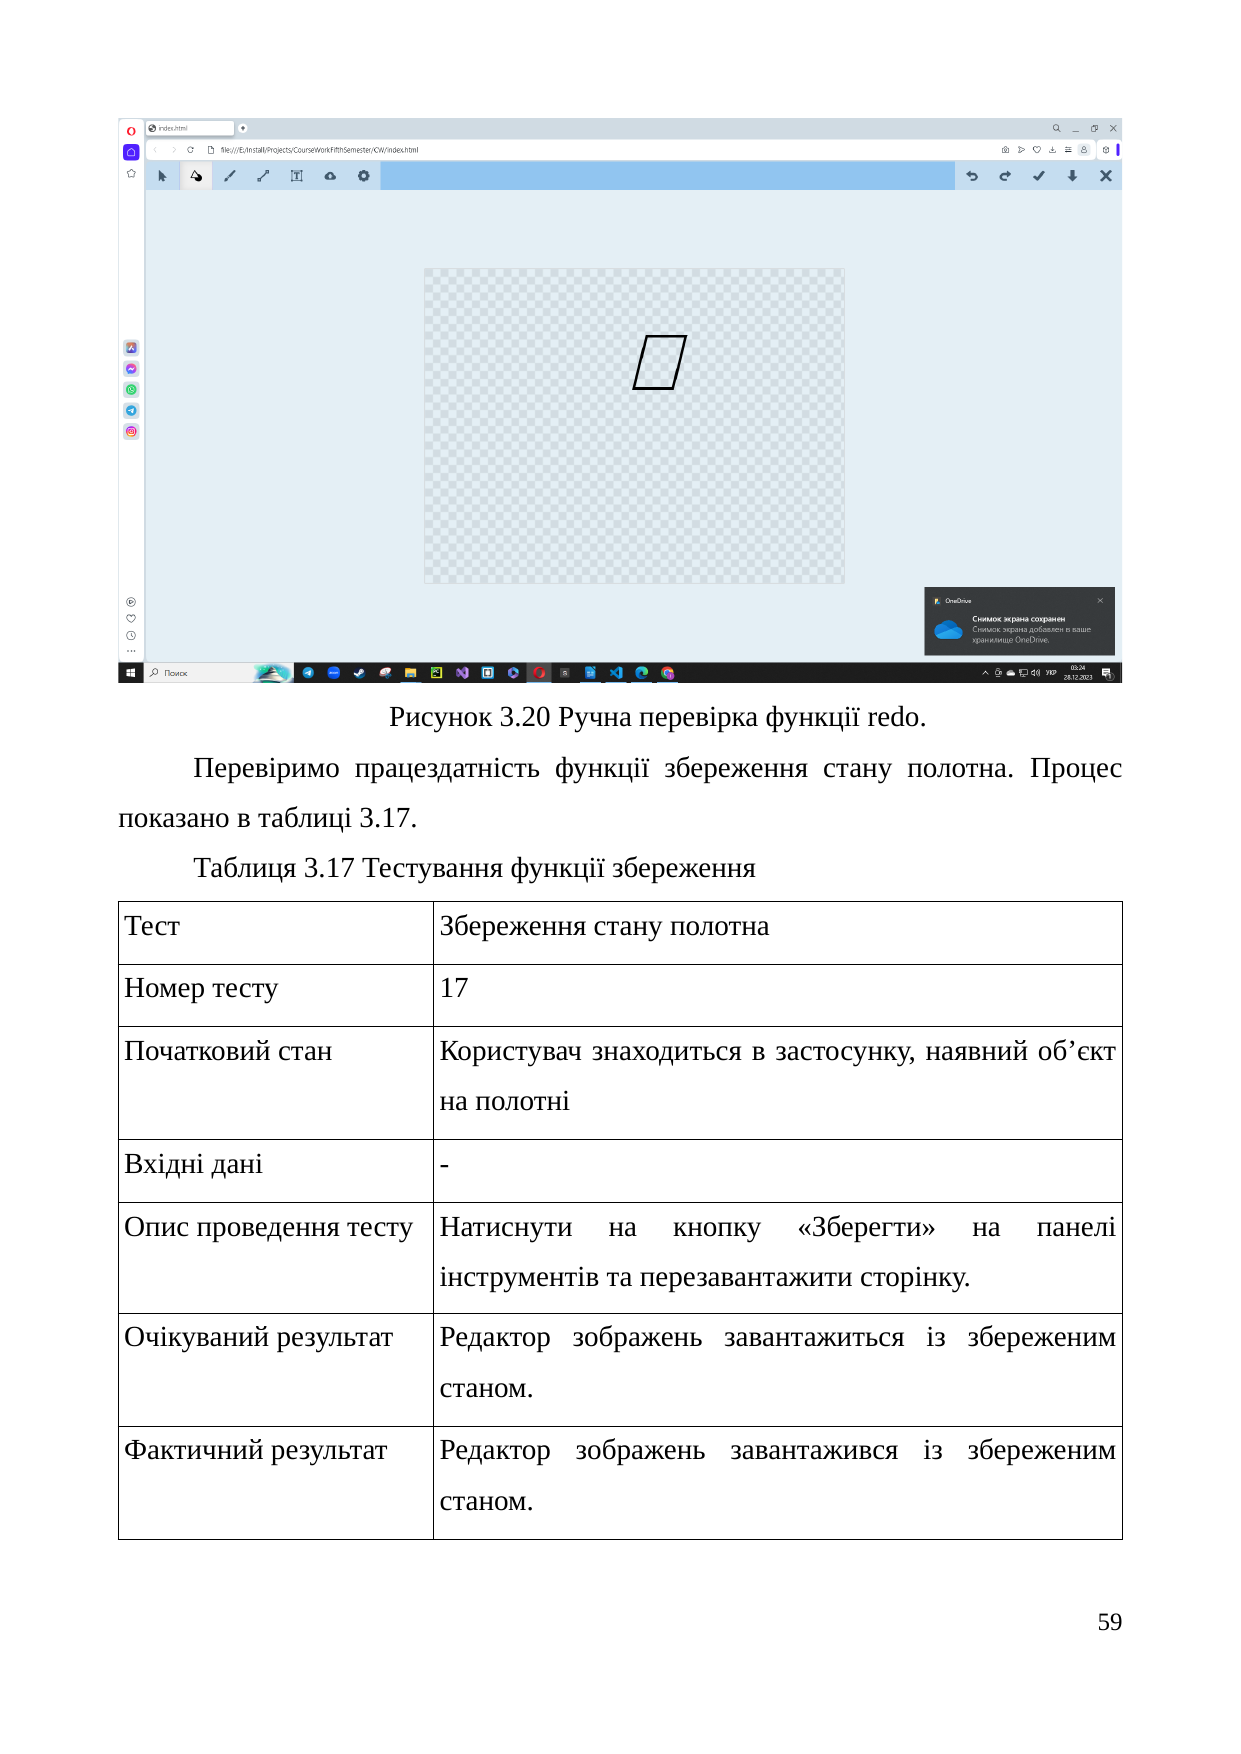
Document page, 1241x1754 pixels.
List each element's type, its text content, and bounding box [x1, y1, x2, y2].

text Таблиця 3.17 Тестування функції збереження [118, 851, 1122, 884]
table_cell Користувач знаходиться в застосунку, наявний об’єкт на полотні [434, 1027, 1122, 1139]
table_cell Очікуваний результат [119, 1314, 433, 1426]
table_cell Фактичний результат [119, 1427, 433, 1539]
text Рисунок 3.20 Ручна перевірка функції redo. [118, 683, 1122, 733]
table_cell Редактор зображень завантажився із збереженим станом. [434, 1427, 1122, 1539]
table_cell Опис проведення тесту [119, 1203, 433, 1313]
table_cell Редактор зображень завантажиться із збереженим станом. [434, 1314, 1122, 1426]
picture [118, 118, 1123, 683]
table_cell - [434, 1140, 1122, 1202]
table_header Збереження стану полотна [434, 902, 1122, 963]
table_cell Початковий стан [119, 1027, 433, 1139]
table_cell Номер тесту [119, 965, 433, 1026]
table_cell 17 [434, 965, 1122, 1026]
table_header Тест [119, 902, 433, 963]
table_cell Натиснути на кнопку «Зберегти» на панелі інструментів та перезавантажити сторінку. [434, 1203, 1122, 1313]
text Перевіримо працездатність функції збереження стану полотна. Процес показано в таблиці 3.17. [118, 750, 1122, 834]
table_cell Вхідні дані [119, 1140, 433, 1202]
